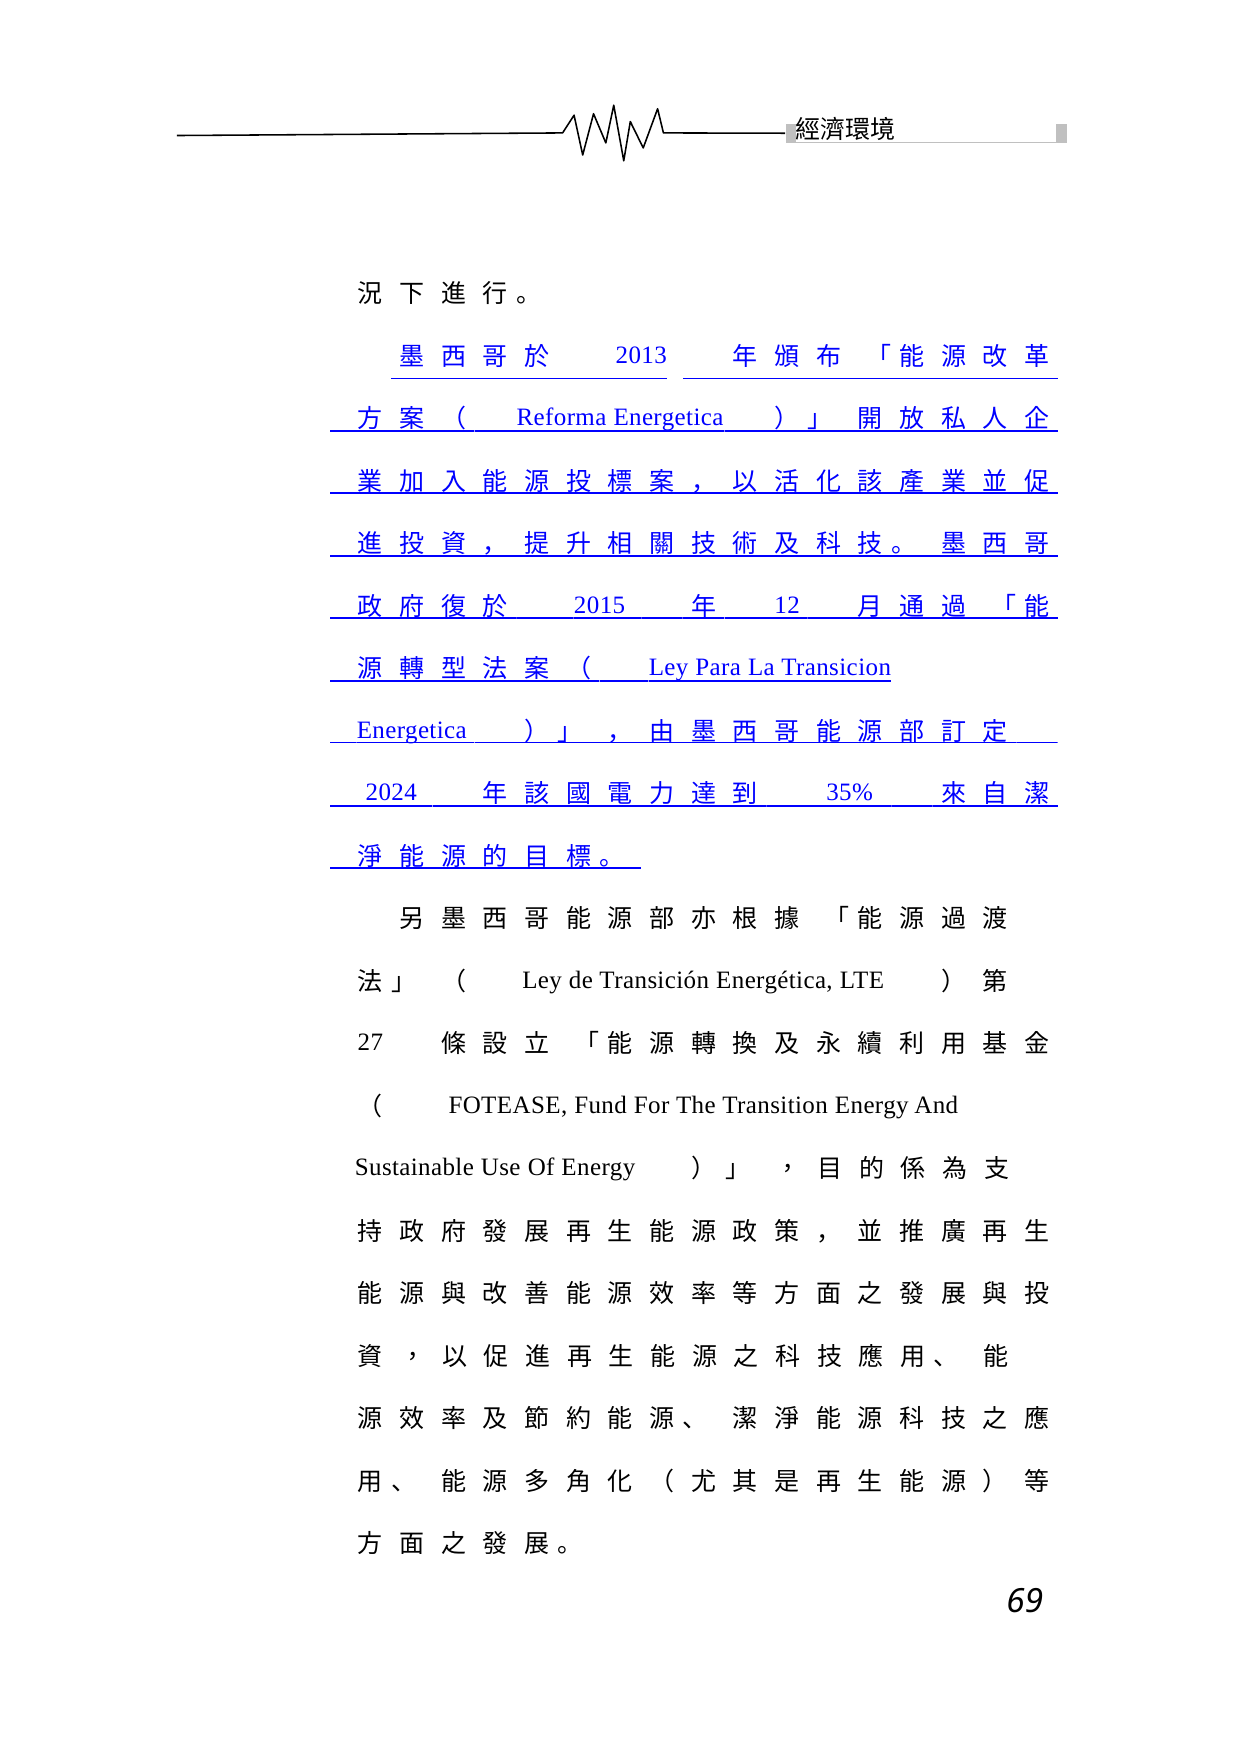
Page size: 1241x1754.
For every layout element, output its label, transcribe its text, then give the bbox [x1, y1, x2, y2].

text 況下進行。 [330, 250, 1058, 313]
text 進投資，提升相關技術及科技。墨西哥 [330, 494, 1058, 555]
text 墨西哥於2013年頒布「能源改革方案（Reforma Energetica）」開放私人企 [330, 313, 1058, 430]
text 2024年該國電力達到35%來自潔 [330, 743, 1058, 805]
text 淨能源的目標。 [330, 807, 1058, 875]
text 另墨西哥能源部亦根據「能源過渡法」（Ley de Transición Energética, LTE）第27條設立「能源轉換及永續利用基金（FOTEASE, Fund For The Transition Energy And Sustainable Use Of Energy）」，目的係為支持政府發展再生能源政策，並推廣再生能源與改善能源效率等方面之發展與投資，以促進再生能源之科技應用、能源效率及節約能源、潔淨能源科技之應用、能源多角化（尤其是再生能源）等方面之發展。 [330, 875, 1058, 1563]
text 政府復於2015年12月通過「能 [330, 557, 1058, 617]
text 業加入能源投標案，以活化該產業並促 [330, 432, 1058, 492]
text 源轉型法案（Ley Para La Transicion Energetica）」，由墨西哥能源部訂定 [330, 619, 1058, 742]
